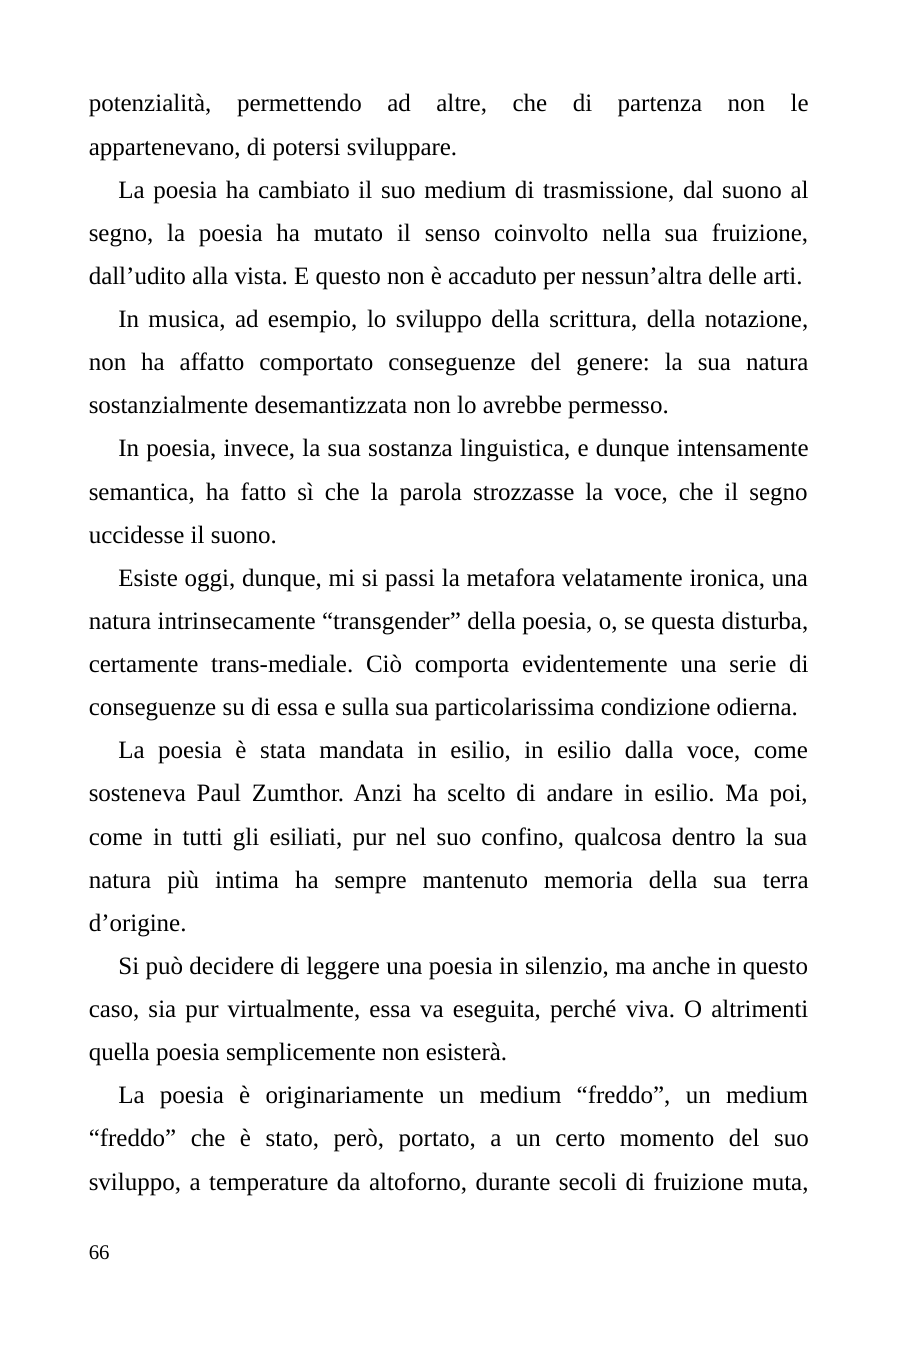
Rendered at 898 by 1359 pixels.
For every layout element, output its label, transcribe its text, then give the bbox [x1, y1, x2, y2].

text potenzialità, permettendo ad altre, che di partenza non le appartenevano, di potersi sviluppare. [88, 88, 809, 160]
text La poesia è originariamente un medium “freddo”, un medium “freddo” che è stato, però, portato, a un certo momento del suo sviluppo, a temperature da altoforno, durante secoli di fruizione muta, [88, 1080, 809, 1195]
text Si può decidere di leggere una poesia in silenzio, ma anche in questo caso, sia pur virtualmente, essa va eseguita, perché viva. O altrimenti quella poesia semplicemente non esisterà. [88, 951, 809, 1066]
text Esiste oggi, dunque, mi si passi la metafora velatamente ironica, una natura intrinsecamente “transgender” della poesia, o, se questa disturba, certamente trans-mediale. Ciò comporta evidentemente una serie di conseguenze su di essa e sulla sua particolarissima condizione odierna. [88, 563, 809, 721]
text La poesia ha cambiato il suo medium di trasmissione, dal suono al segno, la poesia ha mutato il senso coinvolto nella sua fruizione, dall’udito alla vista. E questo non è accaduto per nessun’altra delle arti. [88, 175, 809, 290]
text In musica, ad esempio, lo sviluppo della scrittura, della notazione, non ha affatto comportato conseguenze del genere: la sua natura sostanzialmente desemantizzata non lo avrebbe permesso. [88, 304, 809, 419]
text In poesia, invece, la sua sostanza linguistica, e dunque intensamente semantica, ha fatto sì che la parola strozzasse la voce, che il segno uccidesse il suono. [88, 433, 809, 548]
text La poesia è stata mandata in esilio, in esilio dalla voce, come sosteneva Paul Zumthor. Anzi ha scelto di andare in esilio. Ma poi, come in tutti gli esiliati, pur nel suo confino, qualcosa dentro la sua natura più intima ha sempre mantenuto memoria della sua terra d’origine. [88, 735, 809, 937]
